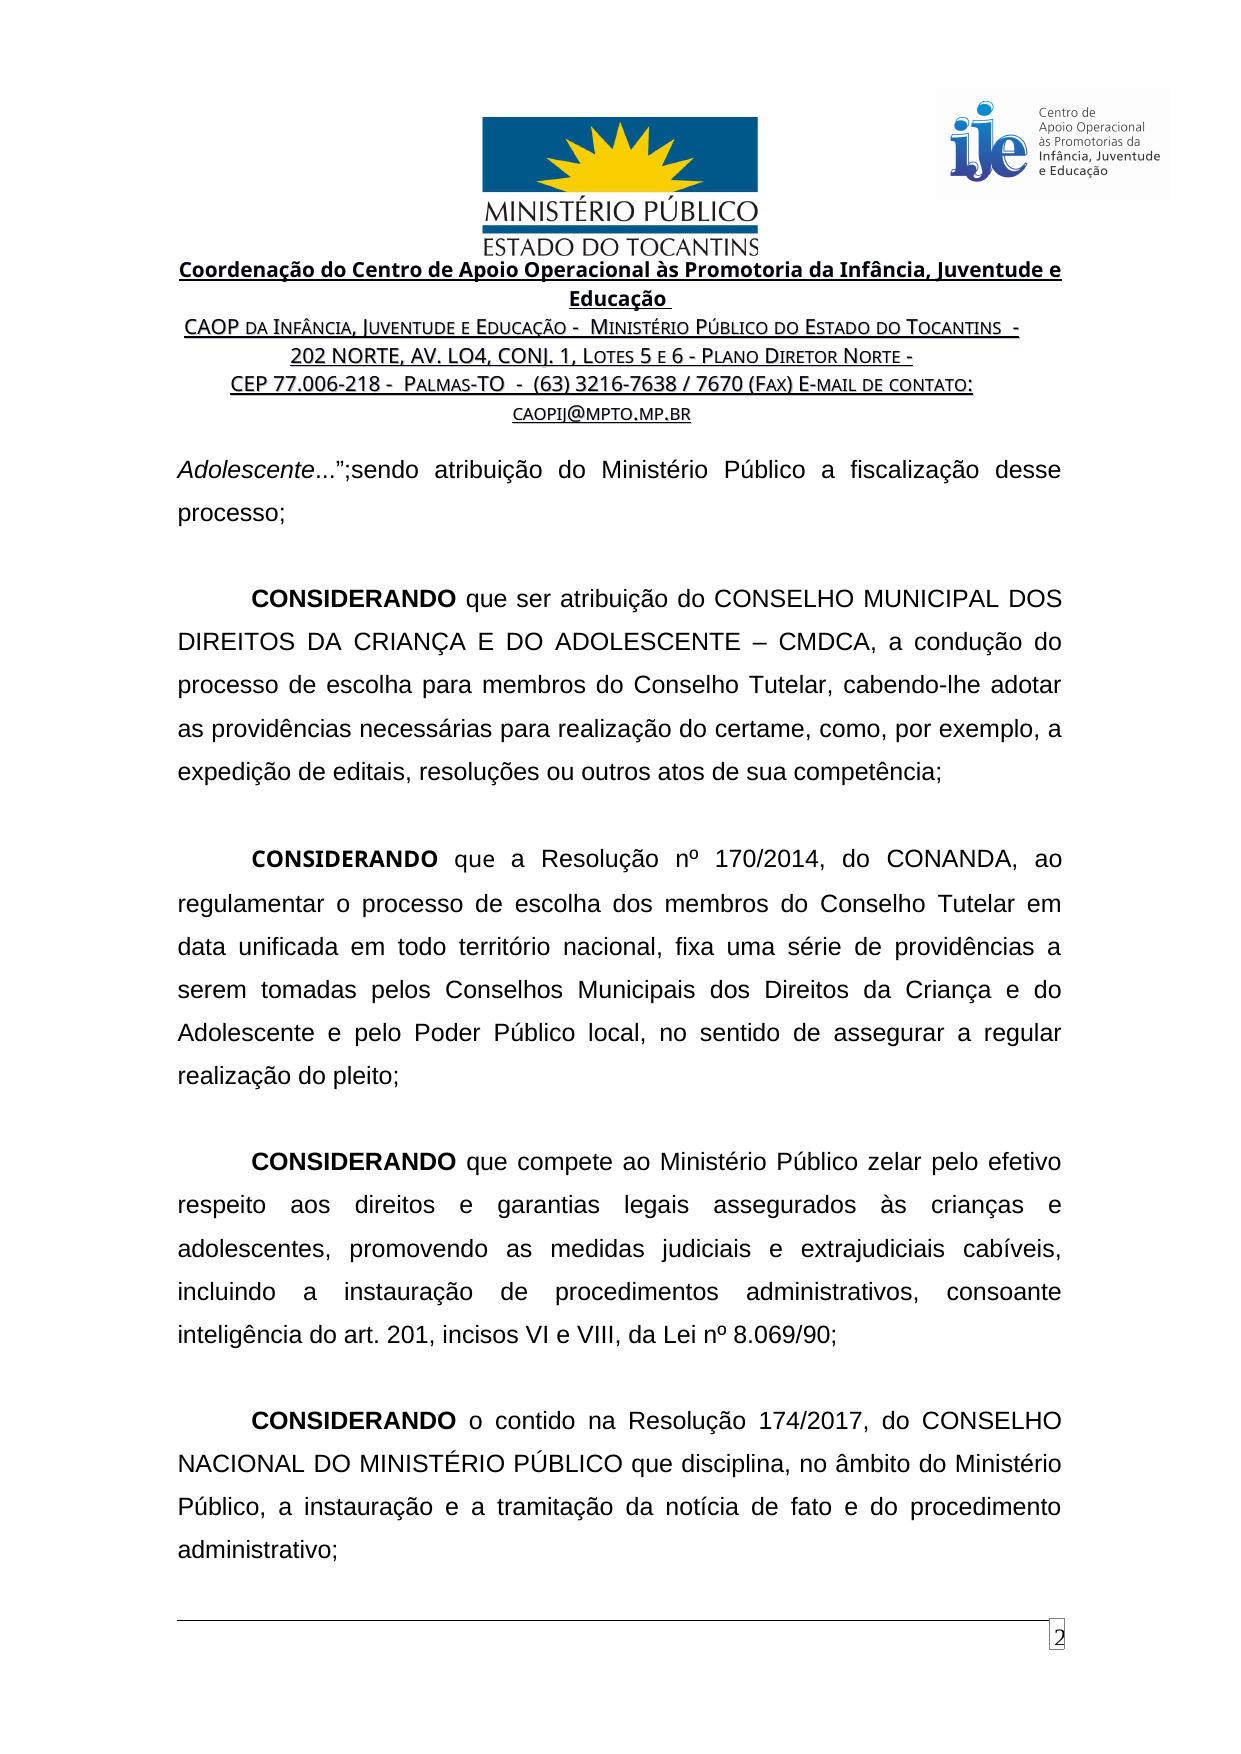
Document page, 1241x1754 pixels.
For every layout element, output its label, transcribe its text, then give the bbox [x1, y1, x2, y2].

text CONSIDERANDO que compete ao Ministério Público zelar pelo efetivo respeito aos direitos e garantias legais assegurados às crianças e adolescentes, promovendo as medidas judiciais e extrajudiciais cabíveis, incluindo a instauração de procedimentos administrativos, consoante inteligência do art. 201, incisos VI e VIII, da Lei nº 8.069/90; [177, 1147, 1063, 1348]
text CONSIDERANDO o contido na Resolução 174/2017, do CONSELHO NACIONAL DO MINISTÉRIO PÚBLICO que disciplina, no âmbito do Ministério Público, a instauração e a tramitação da notícia de fato e do procedimento administrativo; [177, 1406, 1063, 1564]
picture [482, 117, 759, 256]
text CONSIDERANDO que ser atribuição do CONSELHO MUNICIPAL DOS DIREITOS DA CRIANÇA E DO ADOLESCENTE – CMDCA, a condução do processo de escolha para membros do Conselho Tutelar, cabendo-lhe adotar as providências necessárias para realização do certame, como, por exemplo, a expedição de editais, resoluções ou outros atos de sua competência; [177, 584, 1063, 785]
text Adolescente...”;sendo atribuição do Ministério Público a fiscalização desse processo; [177, 455, 1063, 527]
text CONSIDERANDO que a Resolução nº 170/2014, do CONANDA, ao regulamentar o processo de escolha dos membros do Conselho Tutelar em data unificada em todo território nacional, fixa uma série de providências a serem tomadas pelos Conselhos Municipais dos Direitos da Criança e do Adolescente e pelo Poder Público local, no sentido de assegurar a regular realização do pleito; [177, 843, 1063, 1090]
picture [936, 87, 1169, 201]
